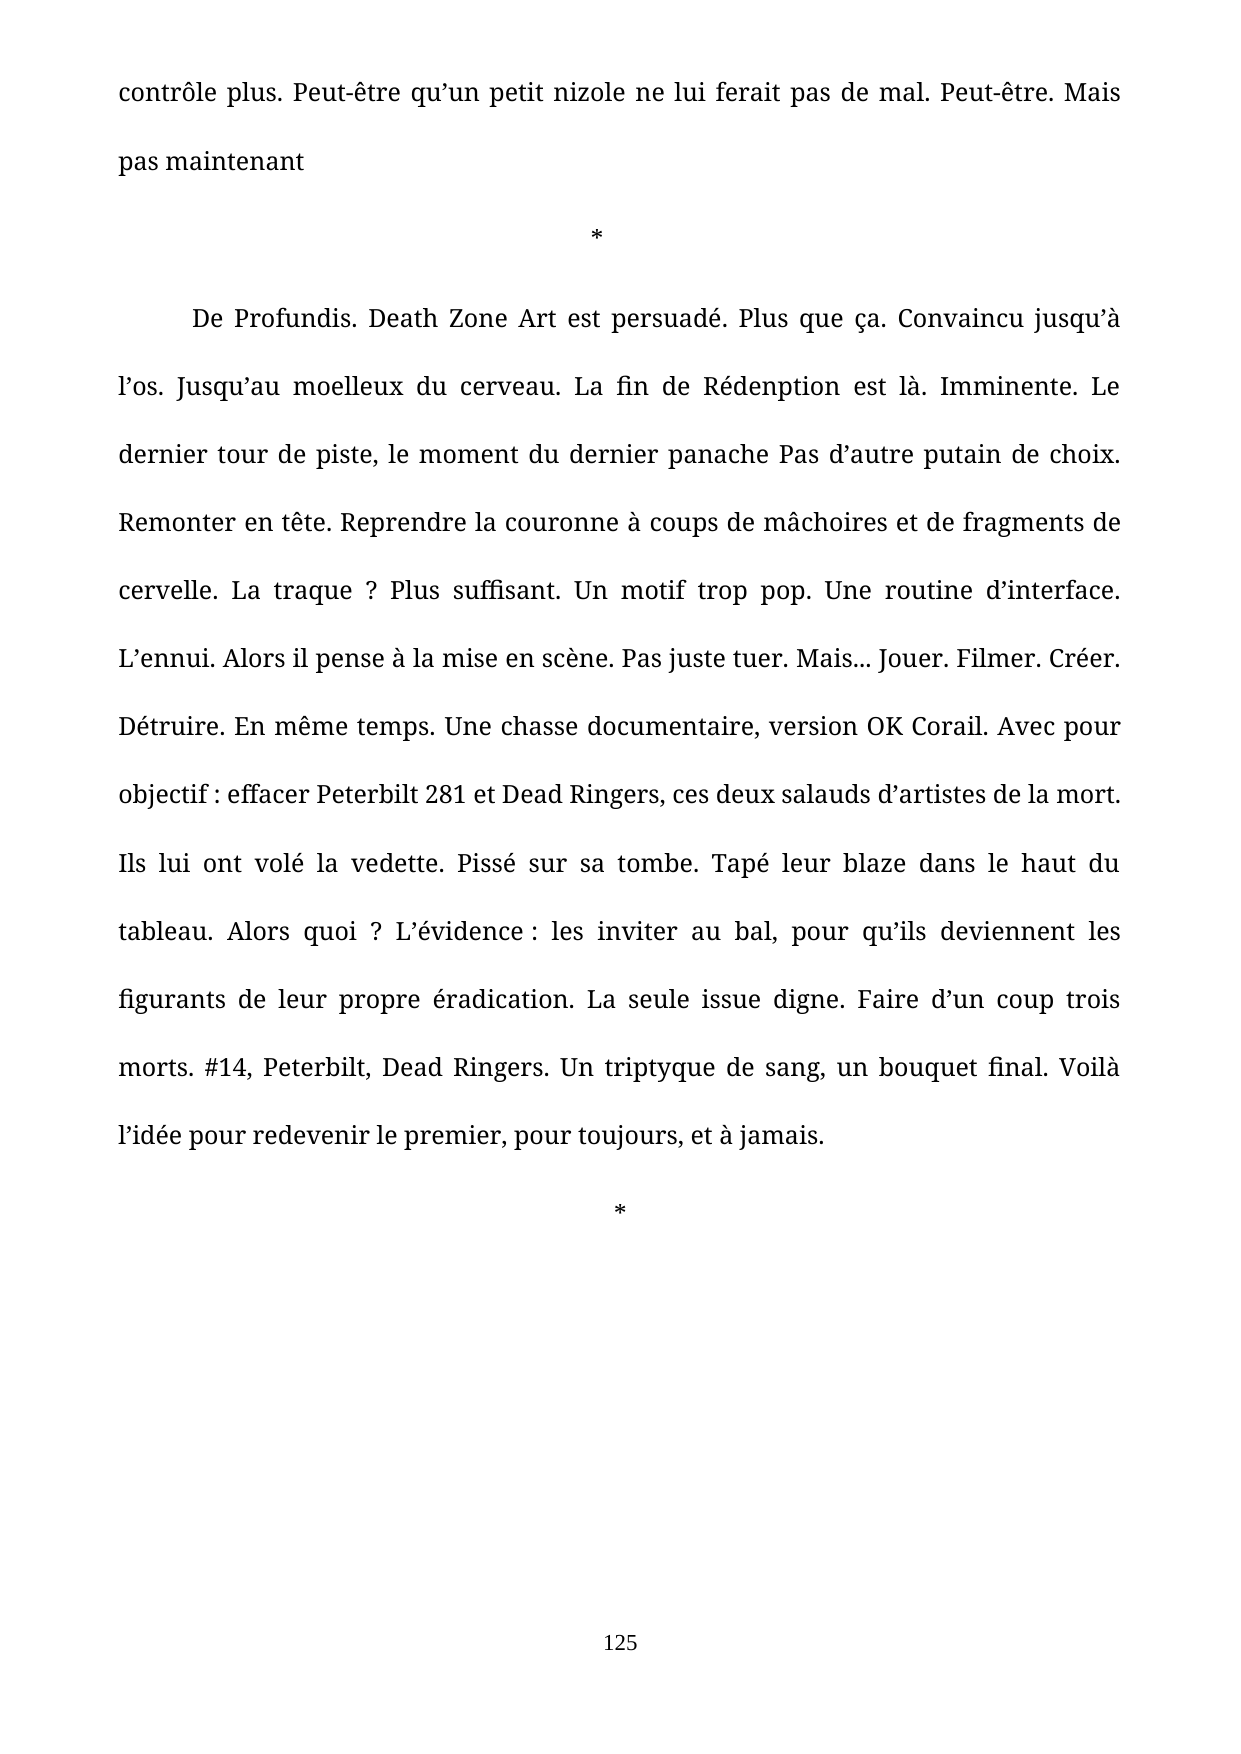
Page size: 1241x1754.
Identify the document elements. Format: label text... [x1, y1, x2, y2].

text contrôle plus. Peut-être qu’un petit nizole ne lui ferait pas de mal. Peut-être. Mais pas maintenant [118, 75, 1122, 177]
text De Profundis. Death Zone Art est persuadé. Plus que ça. Convaincu jusqu’à l’os. Jusqu’au moelleux du cerveau. La fin de Rédenption est là. Imminente. Le dernier tour de piste, le moment du dernier panache Pas d’autre putain de choix. Remonter en tête. Reprendre la couronne à coups de mâchoires et de fragments de cervelle. La traque ? Plus suffisant. Un motif trop pop. Une routine d’interface. L’ennui. Alors il pense à la mise en scène. Pas juste tuer. Mais... Jouer. Filmer. Créer. Détruire. En même temps. Une chasse documentaire, version OK Corail. Avec pour objectif : effacer Peterbilt 281 et Dead Ringers, ces deux salauds d’artistes de la mort. Ils lui ont volé la vedette. Pissé sur sa tombe. Tapé leur blaze dans le haut du tableau. Alors quoi ? L’évidence : les inviter au bal, pour qu’ils deviennent les figurants de leur propre éradication. La seule issue digne. Faire d’un coup trois morts. #14, Peterbilt, Dead Ringers. Un triptyque de sang, un bouquet final. Voilà l’idée pour redevenir le premier, pour toujours, et à jamais. [118, 300, 1122, 1152]
text * [591, 222, 1122, 256]
text * [118, 1196, 1122, 1230]
